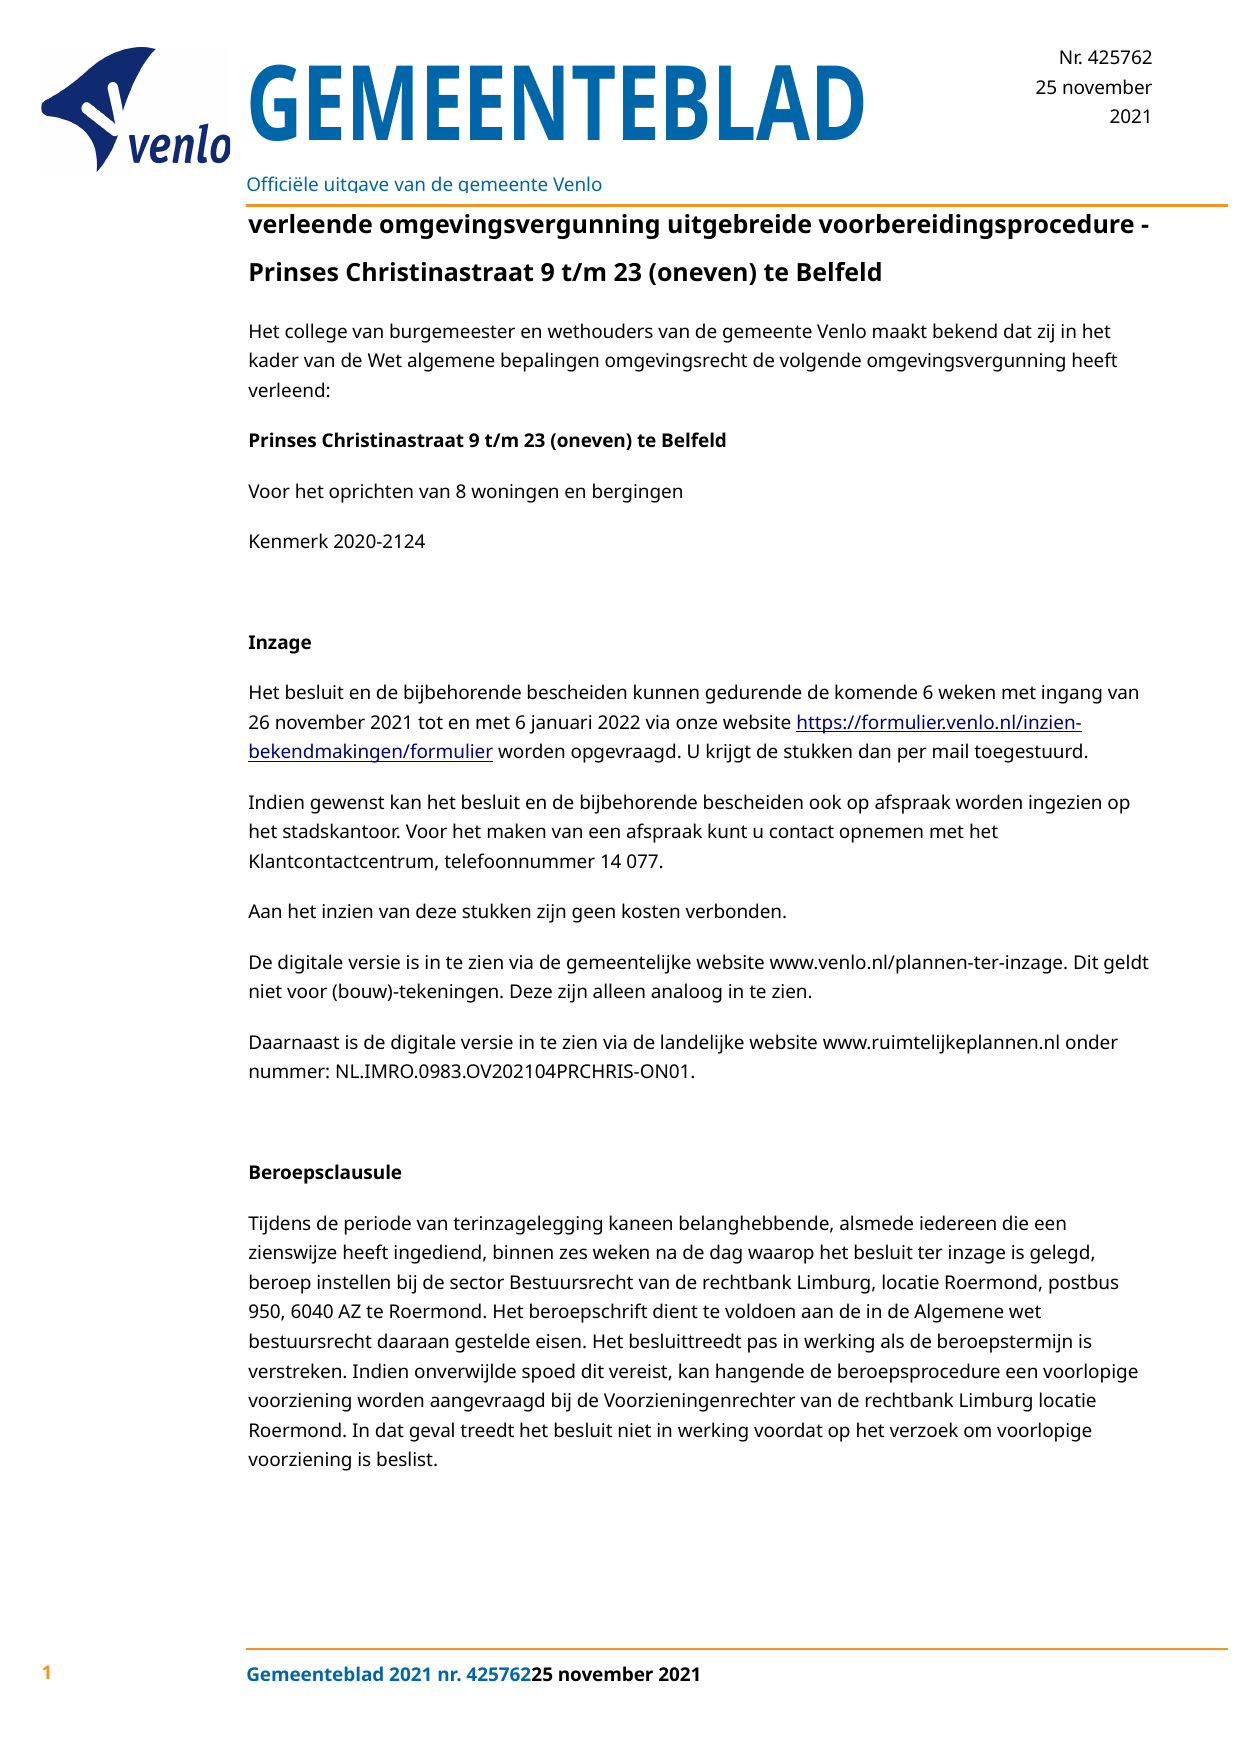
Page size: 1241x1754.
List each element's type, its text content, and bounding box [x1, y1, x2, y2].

text Daarnaast is de digitale versie in te zien via de landelijke website www.ruimtelijkeplannen.nl onder nummer: NL.IMRO.0983.OV202104PRCHRIS-ON01. [248, 1029, 1152, 1084]
text De digitale versie is in te zien via de gemeentelijke website www.venlo.nl/plannen-ter-inzage. Dit geldt niet voor (bouw)-tekeningen. Deze zijn alleen analoog in te zien. [248, 949, 1152, 1004]
text Beroepsclausule [248, 1159, 1152, 1185]
text Tijdens de periode van terinzagelegging kaneen belanghebbende, alsmede iedereen die een zienswijze heeft ingediend, binnen zes weken na de dag waarop het besluit ter inzage is gelegd, beroep instellen bij de sector Bestuursrecht van de rechtbank Limburg, locatie Roermond, postbus 950, 6040 AZ te Roermond. Het beroepschrift dient te voldoen aan de in de Algemene wet bestuursrecht daaraan gestelde eisen. Het besluittreedt pas in werking als de beroepstermijn is verstreken. Indien onverwijlde spoed dit vereist, kan hangende de beroepsprocedure een voorlopige voorziening worden aangevraagd bij de Voorzieningenrechter van de rechtbank Limburg locatie Roermond. In dat geval treedt het besluit niet in werking voordat op het verzoek om voorlopige voorziening is beslist. [248, 1210, 1152, 1472]
text Kenmerk 2020-2124 [248, 528, 1152, 554]
text Prinses Christinastraat 9 t/m 23 (oneven) te Belfeld [248, 427, 1152, 453]
picture [41, 47, 231, 172]
text Voor het oprichten van 8 woningen en bergingen [248, 478, 1152, 504]
text verleende omgevingsvergunning uitgebreide voorbereidingsprocedure - Prinses Christinastraat 9 t/m 23 (oneven) te Belfeld [248, 207, 1152, 288]
text Inzage [248, 629, 1152, 655]
text Het besluit en de bijbehorende bescheiden kunnen gedurende de komende 6 weken met ingang van 26 november 2021 tot en met 6 januari 2022 via onze website https://formulier.venlo.nl/inzien-bekendmakingen/formulier worden opgevraagd. U krijgt de stukken dan per mail toegestuurd. [248, 679, 1152, 764]
text Het college van burgemeester en wethouders van de gemeente Venlo maakt bekend dat zij in het kader van de Wet algemene bepalingen omgevingsrecht de volgende omgevingsvergunning heeft verleend: [248, 318, 1152, 403]
text Aan het inzien van deze stukken zijn geen kosten verbonden. [248, 899, 1152, 924]
text Indien gewenst kan het besluit en de bijbehorende bescheiden ook op afspraak worden ingezien op het stadskantoor. Voor het maken van een afspraak kunt u contact opnemen met het Klantcontactcentrum, telefoonnummer 14 077. [248, 789, 1152, 874]
